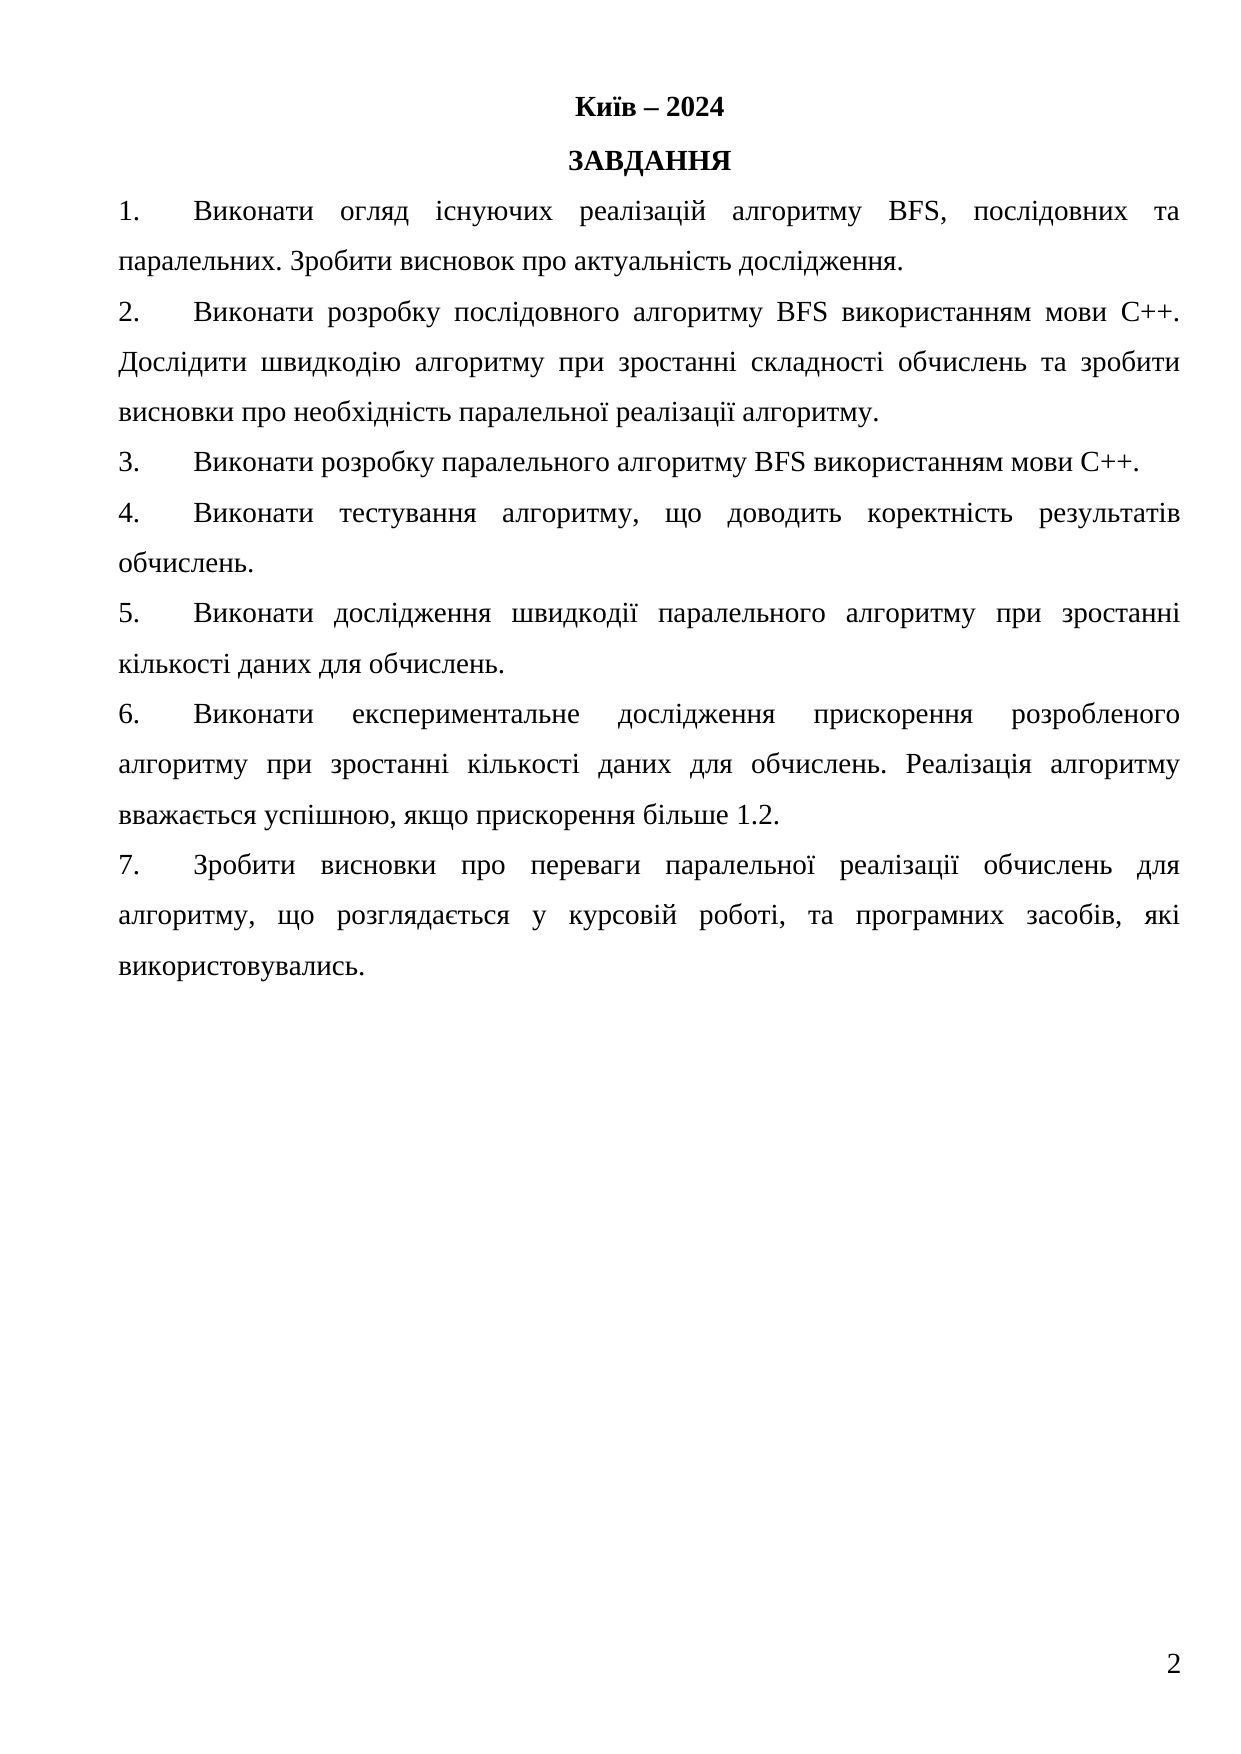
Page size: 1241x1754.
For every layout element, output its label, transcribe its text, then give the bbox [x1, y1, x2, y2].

text Київ – 2024 [118, 89, 1181, 122]
list Виконати огляд існуючих реалізацій алгоритму BFS, послідовних та паралельних. Зробити висновок про актуальність дослідження. [118, 193, 1181, 277]
list Виконати розробку послідовного алгоритму BFS використанням мови C++. Дослідити швидкодію алгоритму при зростанні складності обчислень та зробити висновки про необхідність паралельної реалізації алгоритму. [118, 294, 1181, 428]
list Виконати тестування алгоритму, що доводить коректність результатів обчислень. [118, 495, 1181, 579]
list Зробити висновки про переваги паралельної реалізації обчислень для алгоритму, що розглядається у курсовій роботі, та програмних засобів, які використовувались. [118, 847, 1181, 981]
list Виконати дослідження швидкодії паралельного алгоритму при зростанні кількості даних для обчислень. [118, 596, 1181, 679]
list Виконати експериментальне дослідження прискорення розробленого алгоритму при зростанні кількості даних для обчислень. Реалізація алгоритму вважається успішною, якщо прискорення більше 1.2. [118, 696, 1181, 830]
subtitle Завдання [118, 143, 1181, 176]
list Виконати розробку паралельного алгоритму BFS використанням мови C++. [118, 444, 1181, 478]
